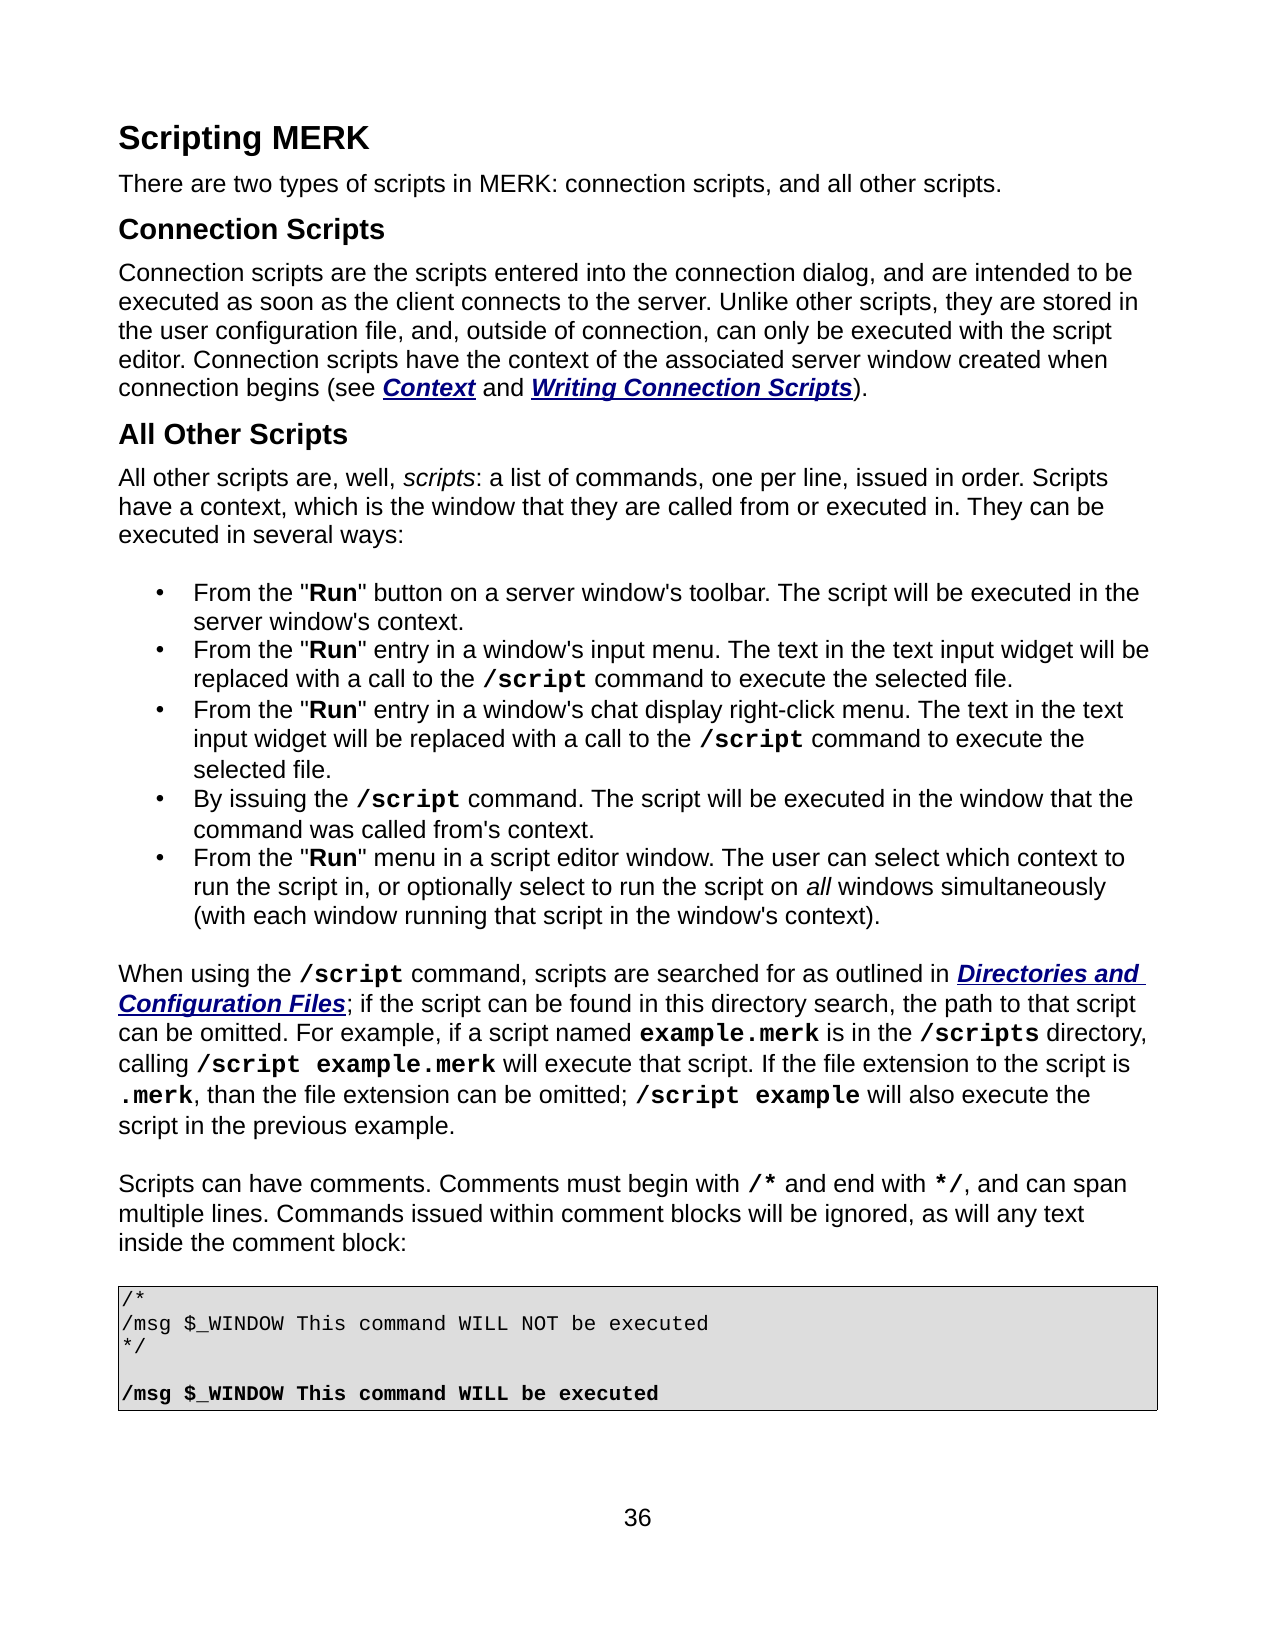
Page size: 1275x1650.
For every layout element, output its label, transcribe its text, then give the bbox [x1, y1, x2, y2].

subtitle Connection Scripts [118, 212, 1157, 246]
list By issuing the /script command. The script will be executed in the window that the command was called from's context. [156, 784, 1157, 843]
subtitle All Other Scripts [118, 417, 1157, 450]
text Scripts can have comments. Comments must begin with /* and end with */, and can span multiple lines. Commands issued within comment blocks will be ignored, as will any text inside the comment block: [118, 1168, 1157, 1257]
text When using the /script command, scripts are searched for as outlined in Directories and Configuration Files; if the script can be found in this directory search, the path to that script can be omitted. For example, if a script named example.merk is in the /scripts directory, calling /script example.merk will execute that script. If the file extension to the script is .merk, than the file extension can be omitted; /script example will also execute the script in the previous example. [118, 958, 1157, 1140]
list From the "Run" button on a server window's toolbar. The script will be executed in the server window's context. [156, 578, 1157, 635]
subtitle Scripting MERK [118, 118, 1157, 157]
text There are two types of scripts in MERK: connection scripts, and all other scripts. [118, 169, 1157, 198]
text All other scripts are, well, scripts: a list of commands, one per line, issued in order. Scripts have a context, which is the window that they are called from or executed in. They can be executed in several ways: [118, 463, 1157, 549]
text Connection scripts are the scripts entered into the connection dialog, and are intended to be executed as soon as the client connects to the server. Unlike other scripts, they are stored in the user configuration file, and, outside of connection, can only be executed with the script editor. Connection scripts have the context of the associated server window created when connection begins (see Context and Writing Connection Scripts). [118, 258, 1157, 402]
list From the "Run" menu in a script editor window. The user can select which context to run the script in, or optionally select to run the script on all windows simultaneously (with each window running that script in the window's context). [156, 843, 1157, 930]
list From the "Run" entry in a window's input menu. The text in the text input widget will be replaced with a call to the /script command to execute the selected file. [156, 635, 1157, 695]
table_header /* /msg $_WINDOW This command WILL NOT be executed */ /msg $_WINDOW This command WILL be executed [119, 1287, 1157, 1410]
list From the "Run" entry in a window's chat display right-click menu. The text in the text input widget will be replaced with a call to the /script command to execute the selected file. [156, 695, 1157, 784]
